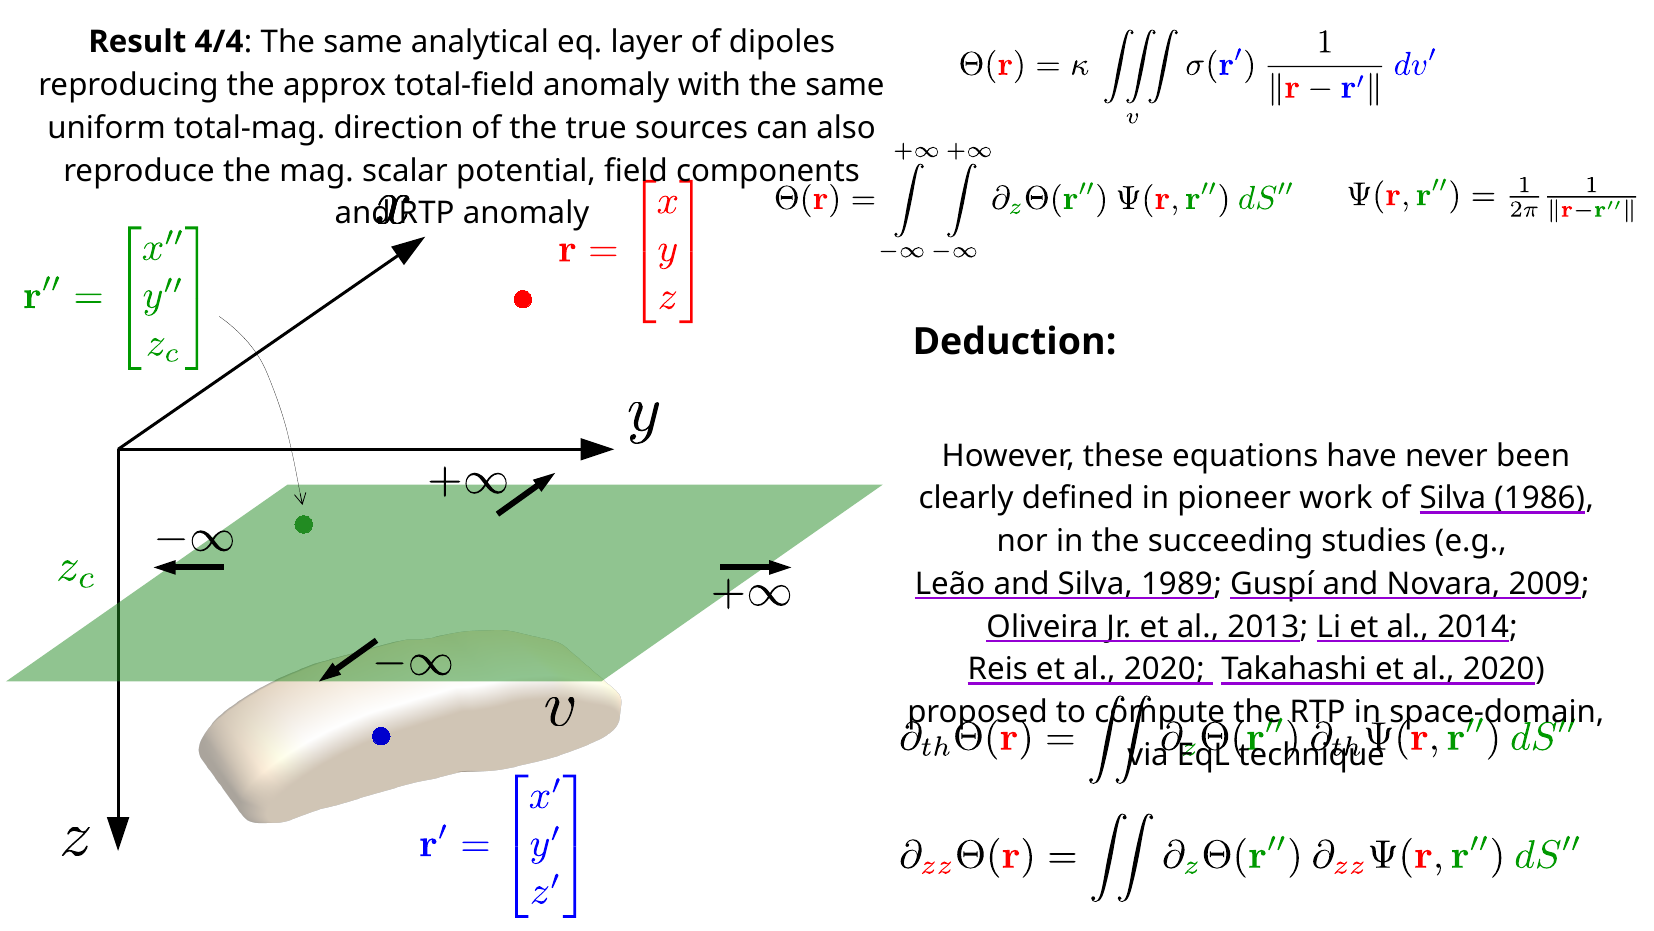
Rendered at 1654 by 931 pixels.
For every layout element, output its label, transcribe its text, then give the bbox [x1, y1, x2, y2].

text_box Deduction: [897, 307, 1107, 364]
text_box Result 4/4: The same analytical eq. layer of dipoles reproducing the approx total-field anomaly with the same uniform total-mag. direction of the true sources can also reproduce the mag. scalar potential, field components and RTP anomaly [23, 11, 910, 254]
picture [556, 254, 708, 325]
picture [151, 522, 238, 557]
picture [772, 141, 1294, 262]
picture [369, 646, 456, 681]
picture [543, 697, 578, 726]
text_box However, these equations have never been clearly defined in pioneer work of Silva (1986), nor in the succeeding studies (e.g., Leão and Silva, 1989; Guspı́ and Novara, 2009; Oliveira Jr. et al., 2013; Li et al., 2014; Reis et al., 2020; Takahashi et al., 2020) proposed to compute the RTP in space-domain, via EqL technique [882, 425, 1630, 634]
picture [21, 224, 213, 372]
picture [958, 29, 1436, 124]
picture [626, 402, 662, 444]
picture [1346, 177, 1637, 223]
picture [708, 576, 795, 612]
picture [417, 773, 591, 920]
picture [425, 464, 512, 499]
picture [59, 827, 93, 856]
text_box [514, 290, 532, 308]
text_box [372, 727, 391, 745]
picture [897, 694, 1578, 786]
picture [897, 812, 1582, 904]
picture [56, 560, 95, 588]
text_box [5, 484, 882, 682]
